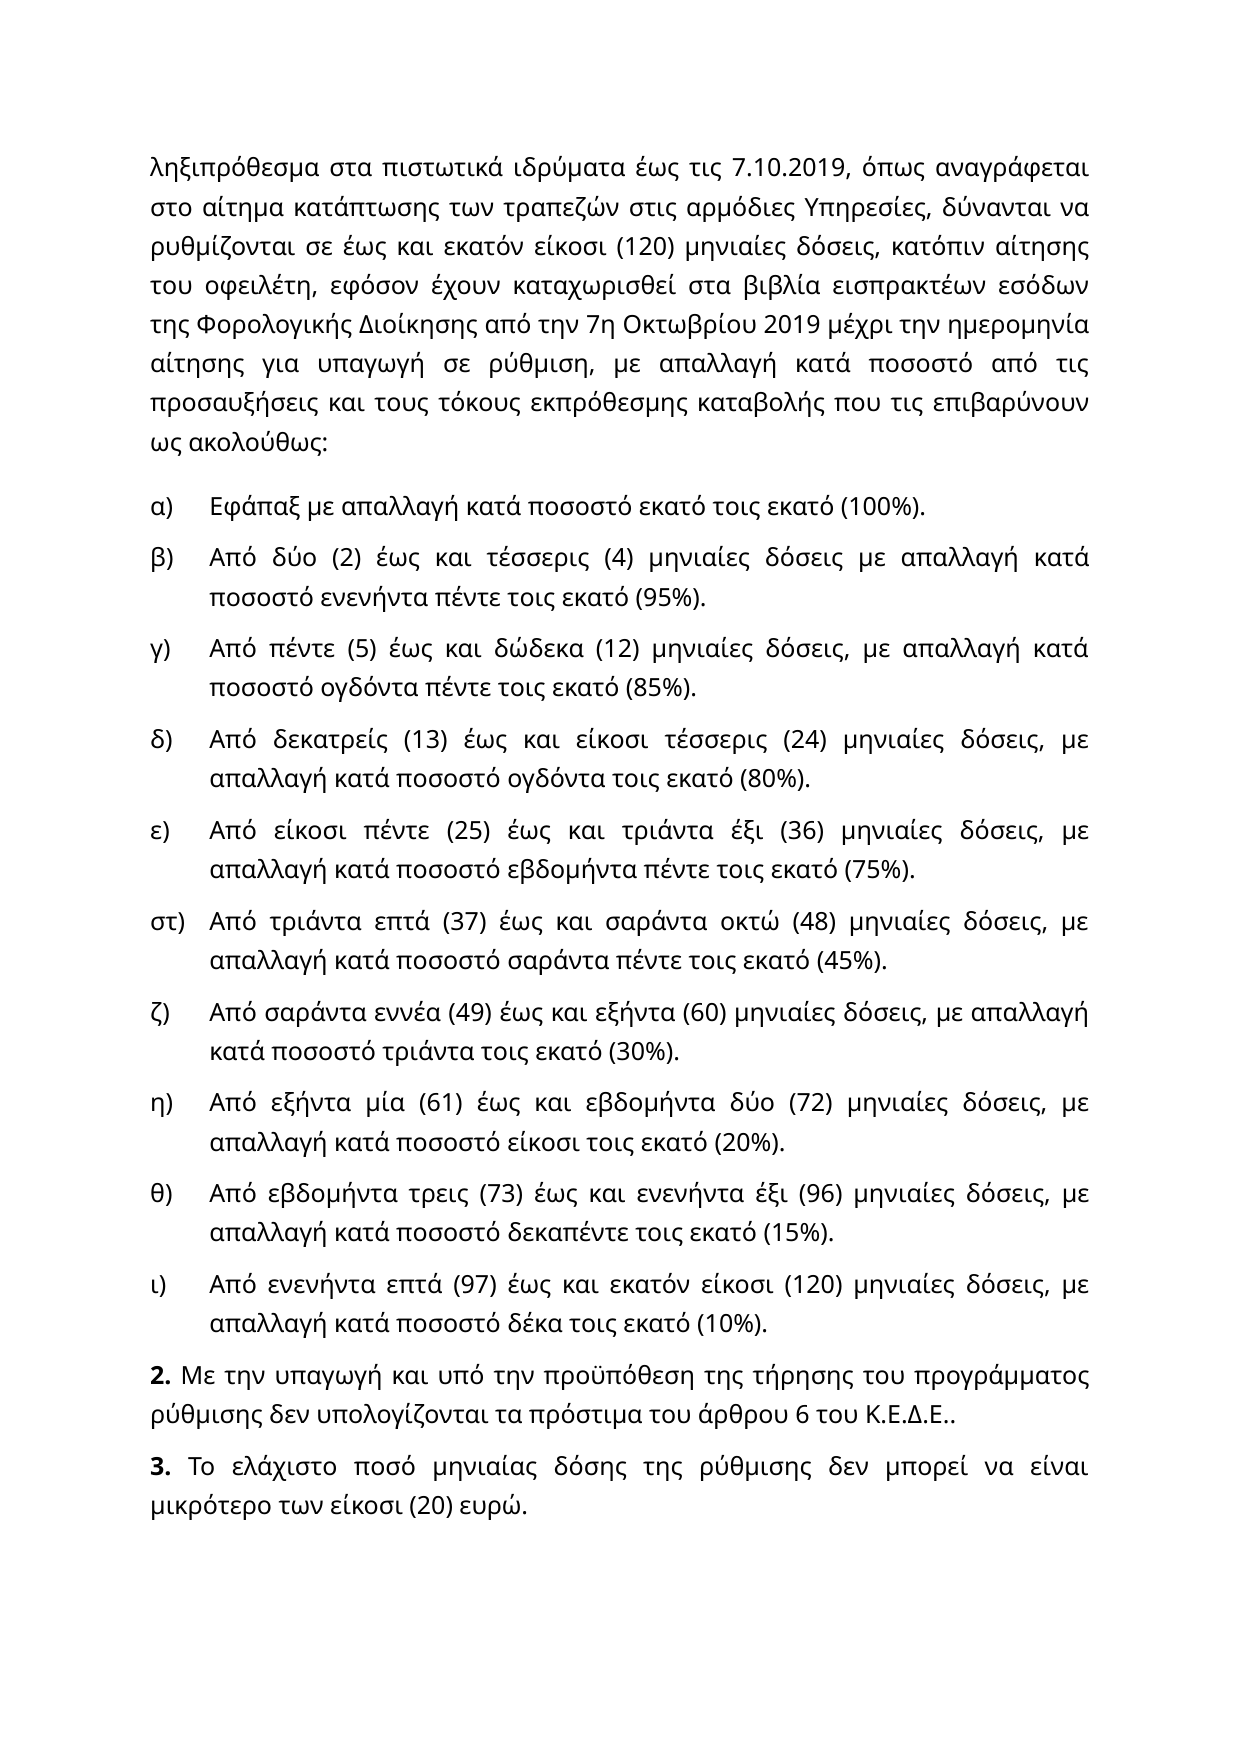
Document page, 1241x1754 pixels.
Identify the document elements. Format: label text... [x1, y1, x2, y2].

list η) Από εξήντα μία (61) έως και εβδομήντα δύο (72) μηνιαίες δόσεις, με απαλλαγή κατά ποσοστό είκοσι τοις εκατό (20%). [150, 1085, 1090, 1158]
list ι) Από ενενήντα επτά (97) έως και εκατόν είκοσι (120) μηνιαίες δόσεις, με απαλλαγή κατά ποσοστό δέκα τοις εκατό (10%). [150, 1267, 1090, 1340]
text ληξιπρόθεσμα στα πιστωτικά ιδρύματα έως τις 7.10.2019, όπως αναγράφεται στο αίτημα κατάπτωσης των τραπεζών στις αρμόδιες Υπηρεσίες, δύνανται να ρυθμίζονται σε έως και εκατόν είκοσι (120) μηνιαίες δόσεις, κατόπιν αίτησης του οφειλέτη, εφόσον έχουν καταχωρισθεί στα βιβλία εισπρακτέων εσόδων της Φορολογικής Διοίκησης από την 7η Οκτωβρίου 2019 μέχρι την ημερομηνία αίτησης για υπαγωγή σε ρύθμιση, με απαλλαγή κατά ποσοστό από τις προσαυξήσεις και τους τόκους εκπρόθεσμης καταβολής που τις επιβαρύνουν ως ακολούθως: [150, 150, 1090, 458]
text 3. Το ελάχιστο ποσό μηνιαίας δόσης της ρύθμισης δεν μπορεί να είναι μικρότερο των είκοσι (20) ευρώ. [150, 1448, 1090, 1522]
list ζ) Από σαράντα εννέα (49) έως και εξήντα (60) μηνιαίες δόσεις, με απαλλαγή κατά ποσοστό τριάντα τοις εκατό (30%). [150, 994, 1090, 1067]
list β) Από δύο (2) έως και τέσσερις (4) μηνιαίες δόσεις με απαλλαγή κατά ποσοστό ενενήντα πέντε τοις εκατό (95%). [150, 540, 1090, 613]
list α) Εφάπαξ με απαλλαγή κατά ποσοστό εκατό τοις εκατό (100%). [150, 488, 1090, 522]
list γ) Από πέντε (5) έως και δώδεκα (12) μηνιαίες δόσεις, με απαλλαγή κατά ποσοστό ογδόντα πέντε τοις εκατό (85%). [150, 631, 1090, 704]
list θ) Από εβδομήντα τρεις (73) έως και ενενήντα έξι (96) μηνιαίες δόσεις, με απαλλαγή κατά ποσοστό δεκαπέντε τοις εκατό (15%). [150, 1176, 1090, 1249]
list ε) Από είκοσι πέντε (25) έως και τριάντα έξι (36) μηνιαίες δόσεις, με απαλλαγή κατά ποσοστό εβδομήντα πέντε τοις εκατό (75%). [150, 812, 1090, 886]
list δ) Από δεκατρείς (13) έως και είκοσι τέσσερις (24) μηνιαίες δόσεις, με απαλλαγή κατά ποσοστό ογδόντα τοις εκατό (80%). [150, 722, 1090, 795]
text 2. Με την υπαγωγή και υπό την προϋπόθεση της τήρησης του προγράμματος ρύθμισης δεν υπολογίζονται τα πρόστιμα του άρθρου 6 του Κ.Ε.Δ.Ε.. [150, 1357, 1090, 1431]
list στ) Από τριάντα επτά (37) έως και σαράντα οκτώ (48) μηνιαίες δόσεις, με απαλλαγή κατά ποσοστό σαράντα πέντε τοις εκατό (45%). [150, 903, 1090, 977]
